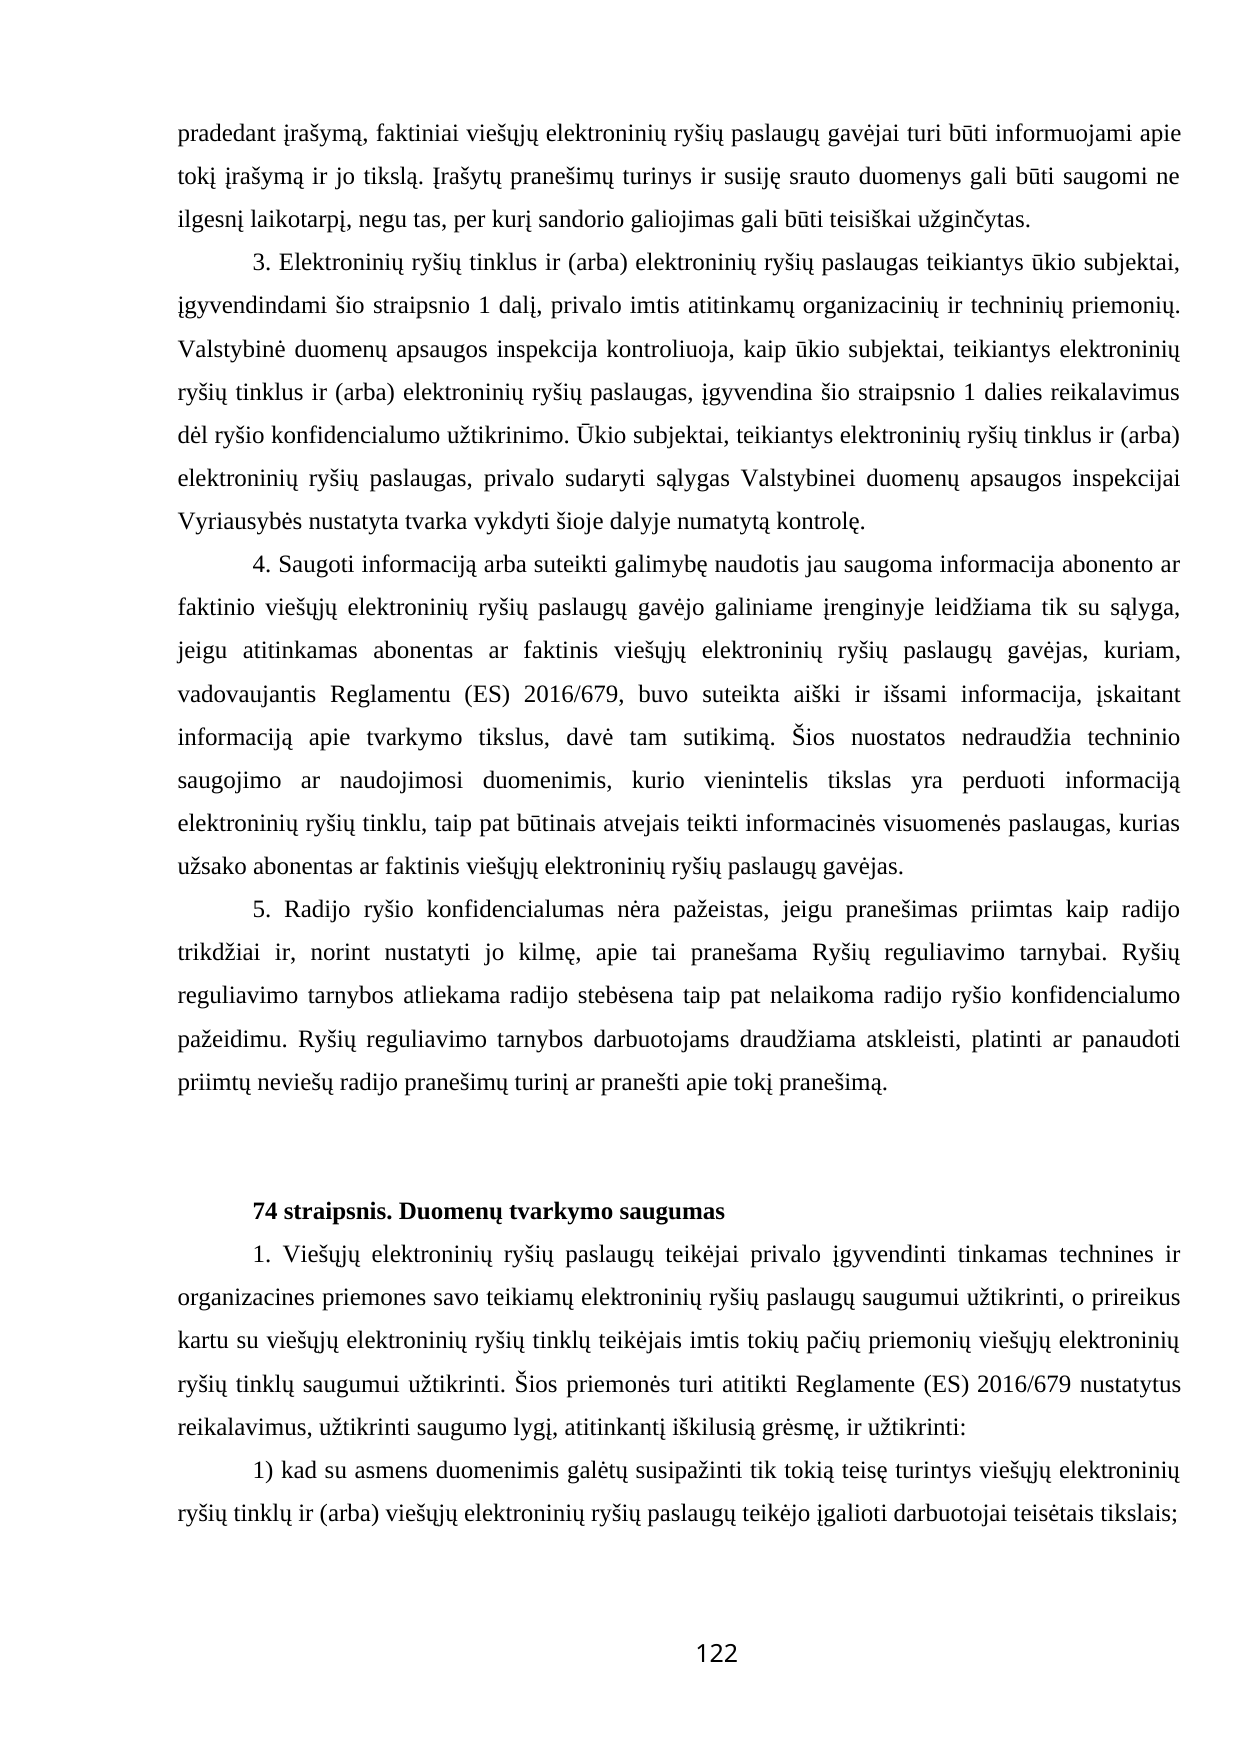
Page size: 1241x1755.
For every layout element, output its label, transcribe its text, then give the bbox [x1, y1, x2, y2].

text 5. Radijo ryšio konfidencialumas nėra pažeistas, jeigu pranešimas priimtas kaip radijo trikdžiai ir, norint nustatyti jo kilmę, apie tai pranešama Ryšių reguliavimo tarnybai. Ryšių reguliavimo tarnybos atliekama radijo stebėsena taip pat nelaikoma radijo ryšio konfidencialumo pažeidimu. Ryšių reguliavimo tarnybos darbuotojams draudžiama atskleisti, platinti ar panaudoti priimtų neviešų radijo pranešimų turinį ar pranešti apie tokį pranešimą. [177, 894, 1181, 1096]
text 1. Viešųjų elektroninių ryšių paslaugų teikėjai privalo įgyvendinti tinkamas technines ir organizacines priemones savo teikiamų elektroninių ryšių paslaugų saugumui užtikrinti, o prireikus kartu su viešųjų elektroninių ryšių tinklų teikėjais imtis tokių pačių priemonių viešųjų elektroninių ryšių tinklų saugumui užtikrinti. Šios priemonės turi atitikti Reglamente (ES) 2016/679 nustatytus reikalavimus, užtikrinti saugumo lygį, atitinkantį iškilusią grėsmę, ir užtikrinti: [177, 1239, 1181, 1441]
text 1) kad su asmens duomenimis galėtų susipažinti tik tokią teisę turintys viešųjų elektroninių ryšių tinklų ir (arba) viešųjų elektroninių ryšių paslaugų teikėjo įgalioti darbuotojai teisėtais tikslais; [177, 1455, 1181, 1527]
text 74 straipsnis. Duomenų tvarkymo saugumas [177, 1196, 1181, 1225]
text 3. Elektroninių ryšių tinklus ir (arba) elektroninių ryšių paslaugas teikiantys ūkio subjektai, įgyvendindami šio straipsnio 1 dalį, privalo imtis atitinkamų organizacinių ir techninių priemonių. Valstybinė duomenų apsaugos inspekcija kontroliuoja, kaip ūkio subjektai, teikiantys elektroninių ryšių tinklus ir (arba) elektroninių ryšių paslaugas, įgyvendina šio straipsnio 1 dalies reikalavimus dėl ryšio konfidencialumo užtikrinimo. Ūkio subjektai, teikiantys elektroninių ryšių tinklus ir (arba) elektroninių ryšių paslaugas, privalo sudaryti sąlygas Valstybinei duomenų apsaugos inspekcijai Vyriausybės nustatyta tvarka vykdyti šioje dalyje numatytą kontrolę. [177, 247, 1181, 535]
text 4. Saugoti informaciją arba suteikti galimybę naudotis jau saugoma informacija abonento ar faktinio viešųjų elektroninių ryšių paslaugų gavėjo galiniame įrenginyje leidžiama tik su sąlyga, jeigu atitinkamas abonentas ar faktinis viešųjų elektroninių ryšių paslaugų gavėjas, kuriam, vadovaujantis Reglamentu (ES) 2016/679, buvo suteikta aiški ir išsami informacija, įskaitant informaciją apie tvarkymo tikslus, davė tam sutikimą. Šios nuostatos nedraudžia techninio saugojimo ar naudojimosi duomenimis, kurio vienintelis tikslas yra perduoti informaciją elektroninių ryšių tinklu, taip pat būtinais atvejais teikti informacinės visuomenės paslaugas, kurias užsako abonentas ar faktinis viešųjų elektroninių ryšių paslaugų gavėjas. [177, 549, 1181, 880]
text pradedant įrašymą, faktiniai viešųjų elektroninių ryšių paslaugų gavėjai turi būti informuojami apie tokį įrašymą ir jo tikslą. Įrašytų pranešimų turinys ir susiję srauto duomenys gali būti saugomi ne ilgesnį laikotarpį, negu tas, per kurį sandorio galiojimas gali būti teisiškai užginčytas. [177, 118, 1181, 233]
